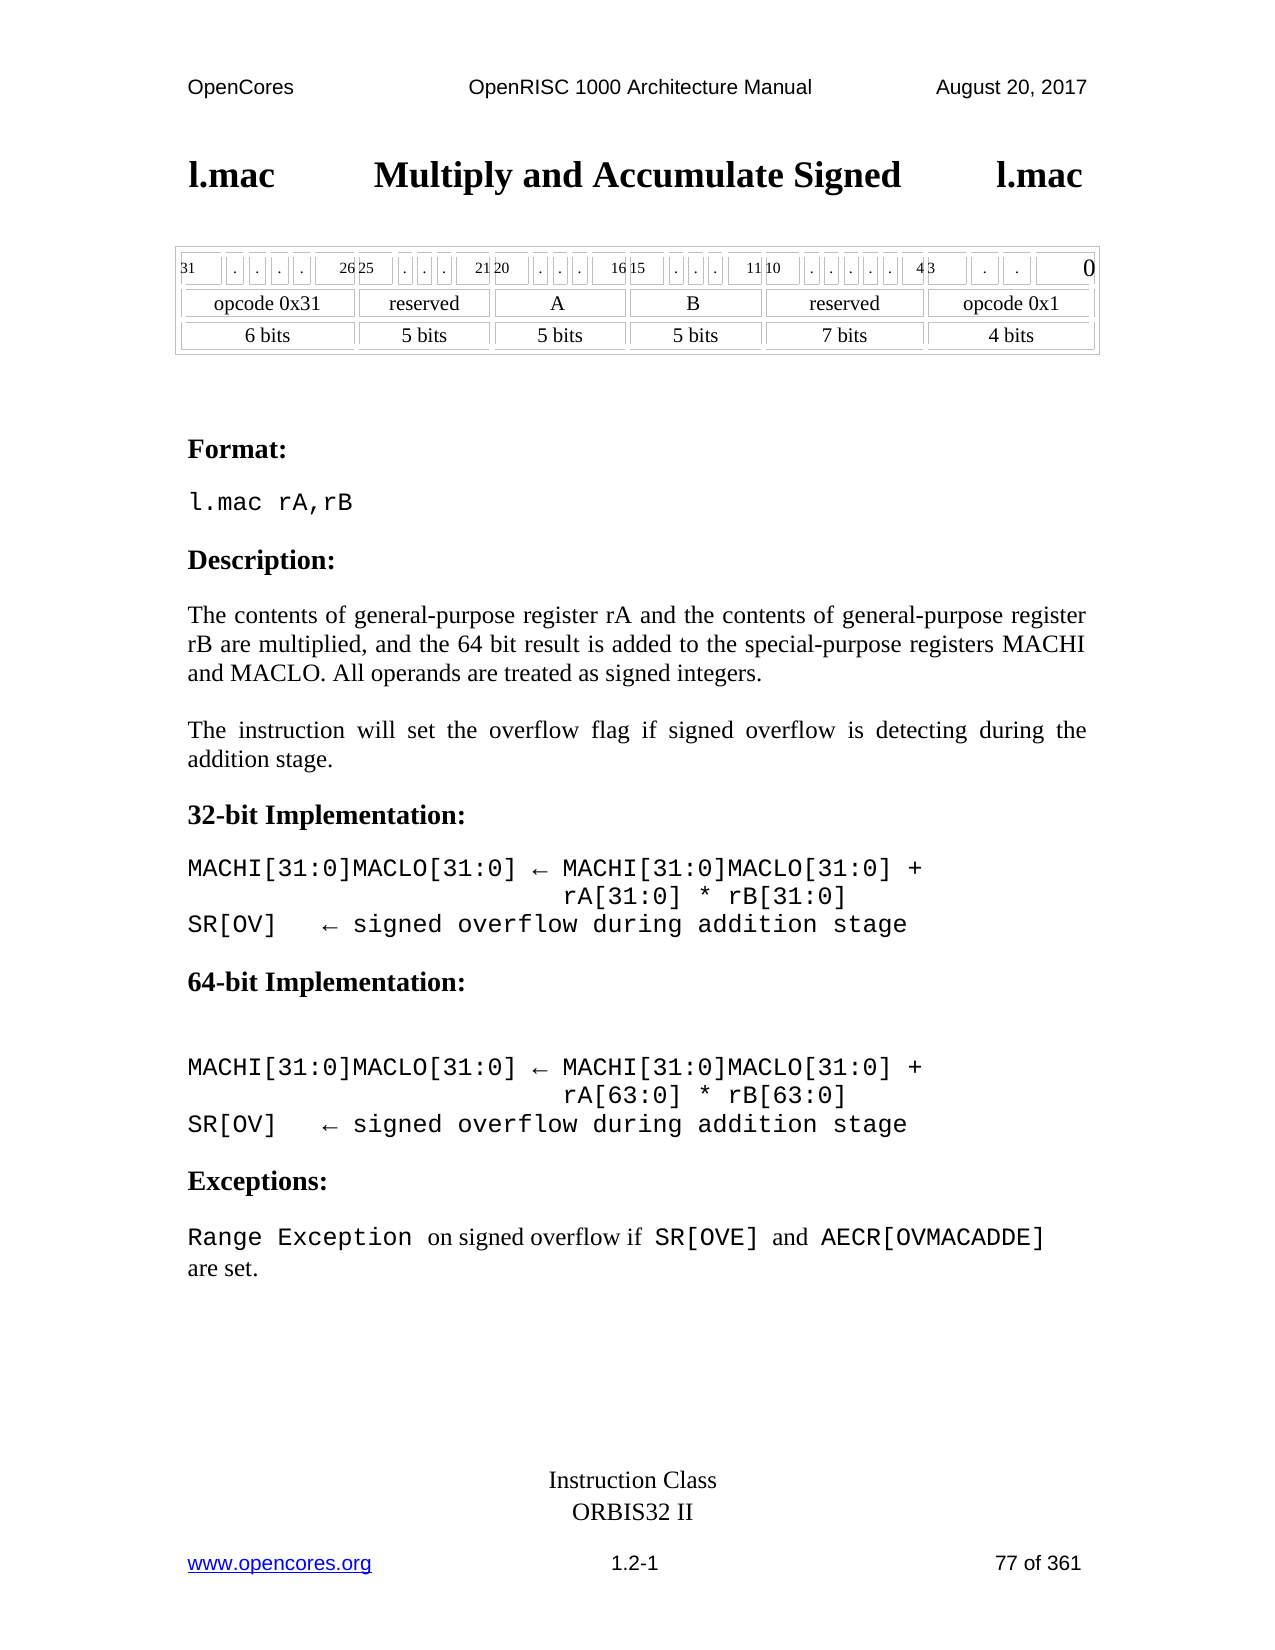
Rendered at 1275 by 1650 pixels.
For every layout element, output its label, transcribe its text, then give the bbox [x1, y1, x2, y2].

text rA[31:0] * rB[31:0] [187, 883, 1087, 912]
text The contents of general-purpose register rA and the contents of general-purpose register rB are multiplied, and the 64 bit result is added to the special-purpose registers MACHI and MACLO. All operands are treated as signed integers. [187, 600, 1087, 687]
text l.mac rA,rB [187, 489, 1087, 518]
text Format: [187, 432, 1087, 464]
text MACHI[31:0]MACLO[31:0] ← MACHI[31:0]MACLO[31:0] + [187, 855, 1087, 883]
text SR[OV] ← signed overflow during addition stage [187, 912, 1087, 940]
text 32-bit Implementation: [187, 798, 1087, 830]
text The instruction will set the overflow flag if signed overflow is detecting during the addition stage. [187, 715, 1087, 773]
text SR[OV] ← signed overflow during addition stage [187, 1111, 1087, 1139]
text 64-bit Implementation: [187, 965, 1087, 998]
text Exceptions: [187, 1164, 1087, 1197]
text MACHI[31:0]MACLO[31:0] ← MACHI[31:0]MACLO[31:0] + [187, 1023, 1087, 1083]
text rA[63:0] * rB[63:0] [187, 1083, 1087, 1111]
text Description: [187, 543, 1087, 575]
text Range Exception on signed overflow if SR[OVE] and AECR[OVMACADDE] are set. [187, 1222, 1087, 1281]
